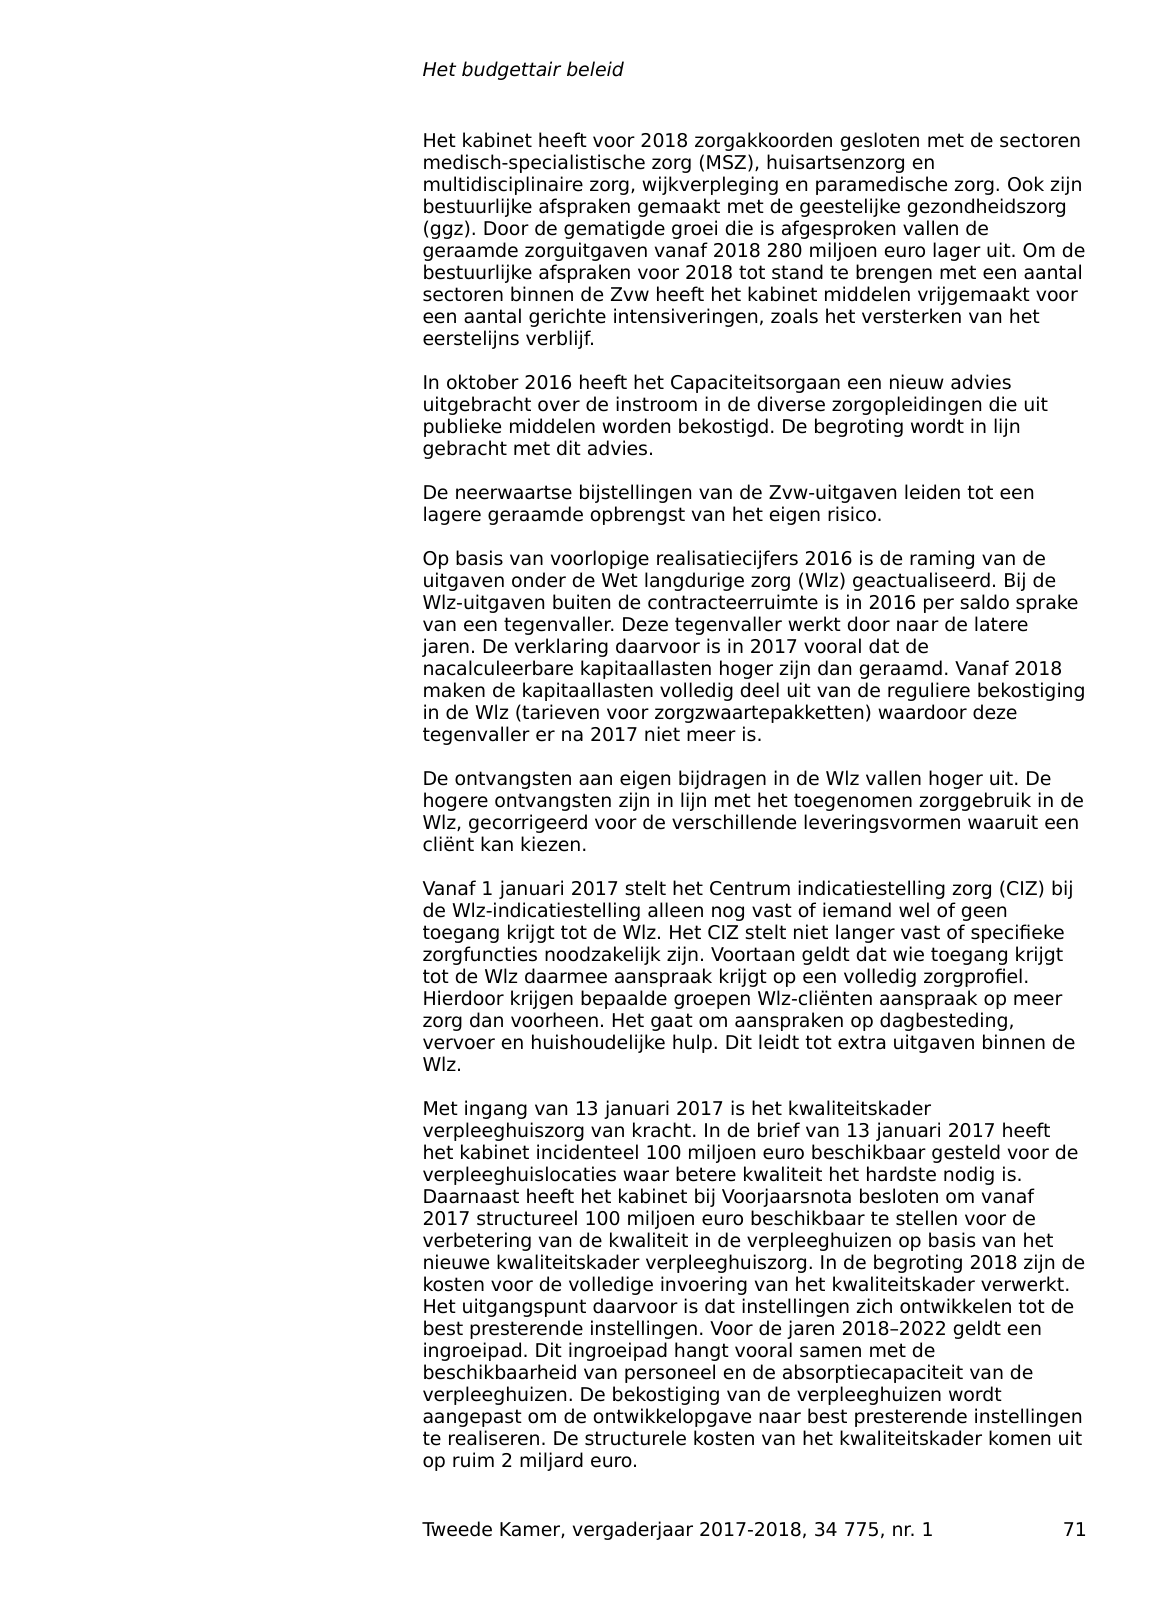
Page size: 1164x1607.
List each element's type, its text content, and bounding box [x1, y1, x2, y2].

text De ontvangsten aan eigen bijdragen in de Wlz vallen hoger uit. De hogere ontvangsten zijn in lijn met het toegenomen zorggebruik in de Wlz, gecorrigeerd voor de verschillende leveringsvormen waaruit een cliënt kan kiezen. [422, 768, 1087, 856]
text In oktober 2016 heeft het Capaciteitsorgaan een nieuw advies uitgebracht over de instroom in de diverse zorgopleidingen die uit publieke middelen worden bekostigd. De begroting wordt in lijn gebracht met dit advies. [422, 372, 1087, 460]
text Met ingang van 13 januari 2017 is het kwaliteitskader verpleeghuiszorg van kracht. In de brief van 13 januari 2017 heeft het kabinet incidenteel 100 miljoen euro beschikbaar gesteld voor de verpleeghuislocaties waar betere kwaliteit het hardste nodig is. Daarnaast heeft het kabinet bij Voorjaarsnota besloten om vanaf 2017 structureel 100 miljoen euro beschikbaar te stellen voor de verbetering van de kwaliteit in de verpleeghuizen op basis van het nieuwe kwaliteitskader verpleeghuiszorg. In de begroting 2018 zijn de kosten voor de volledige invoering van het kwaliteitskader verwerkt. Het uitgangspunt daarvoor is dat instellingen zich ontwikkelen tot de best presterende instellingen. Voor de jaren 2018–2022 geldt een ingroeipad. Dit ingroeipad hangt vooral samen met de beschikbaarheid van personeel en de absorptiecapaciteit van de verpleeghuizen. De bekostiging van de verpleeghuizen wordt aangepast om de ontwikkelopgave naar best presterende instellingen te realiseren. De structurele kosten van het kwaliteitskader komen uit op ruim 2 miljard euro. [422, 1098, 1087, 1472]
text De neerwaartse bijstellingen van de Zvw-uitgaven leiden tot een lagere geraamde opbrengst van het eigen risico. [422, 482, 1087, 526]
text Op basis van voorlopige realisatiecijfers 2016 is de raming van de uitgaven onder de Wet langdurige zorg (Wlz) geactualiseerd. Bij de Wlz-uitgaven buiten de contracteerruimte is in 2016 per saldo sprake van een tegenvaller. Deze tegenvaller werkt door naar de latere jaren. De verklaring daarvoor is in 2017 vooral dat de nacalculeerbare kapitaallasten hoger zijn dan geraamd. Vanaf 2018 maken de kapitaallasten volledig deel uit van de reguliere bekostiging in de Wlz (tarieven voor zorgzwaartepakketten) waardoor deze tegenvaller er na 2017 niet meer is. [422, 548, 1087, 746]
text Vanaf 1 januari 2017 stelt het Centrum indicatiestelling zorg (CIZ) bij de Wlz-indicatiestelling alleen nog vast of iemand wel of geen toegang krijgt tot de Wlz. Het CIZ stelt niet langer vast of specifieke zorgfuncties noodzakelijk zijn. Voortaan geldt dat wie toegang krijgt tot de Wlz daarmee aanspraak krijgt op een volledig zorgprofiel. Hierdoor krijgen bepaalde groepen Wlz-cliënten aanspraak op meer zorg dan voorheen. Het gaat om aanspraken op dagbesteding, vervoer en huishoudelijke hulp. Dit leidt tot extra uitgaven binnen de Wlz. [422, 878, 1087, 1076]
text Het kabinet heeft voor 2018 zorgakkoorden gesloten met de sectoren medisch-specialistische zorg (MSZ), huisartsenzorg en multidisciplinaire zorg, wijkverpleging en paramedische zorg. Ook zijn bestuurlijke afspraken gemaakt met de geestelijke gezondheidszorg (ggz). Door de gematigde groei die is afgesproken vallen de geraamde zorguitgaven vanaf 2018 280 miljoen euro lager uit. Om de bestuurlijke afspraken voor 2018 tot stand te brengen met een aantal sectoren binnen de Zvw heeft het kabinet middelen vrijgemaakt voor een aantal gerichte intensiveringen, zoals het versterken van het eerstelijns verblijf. [422, 130, 1087, 350]
